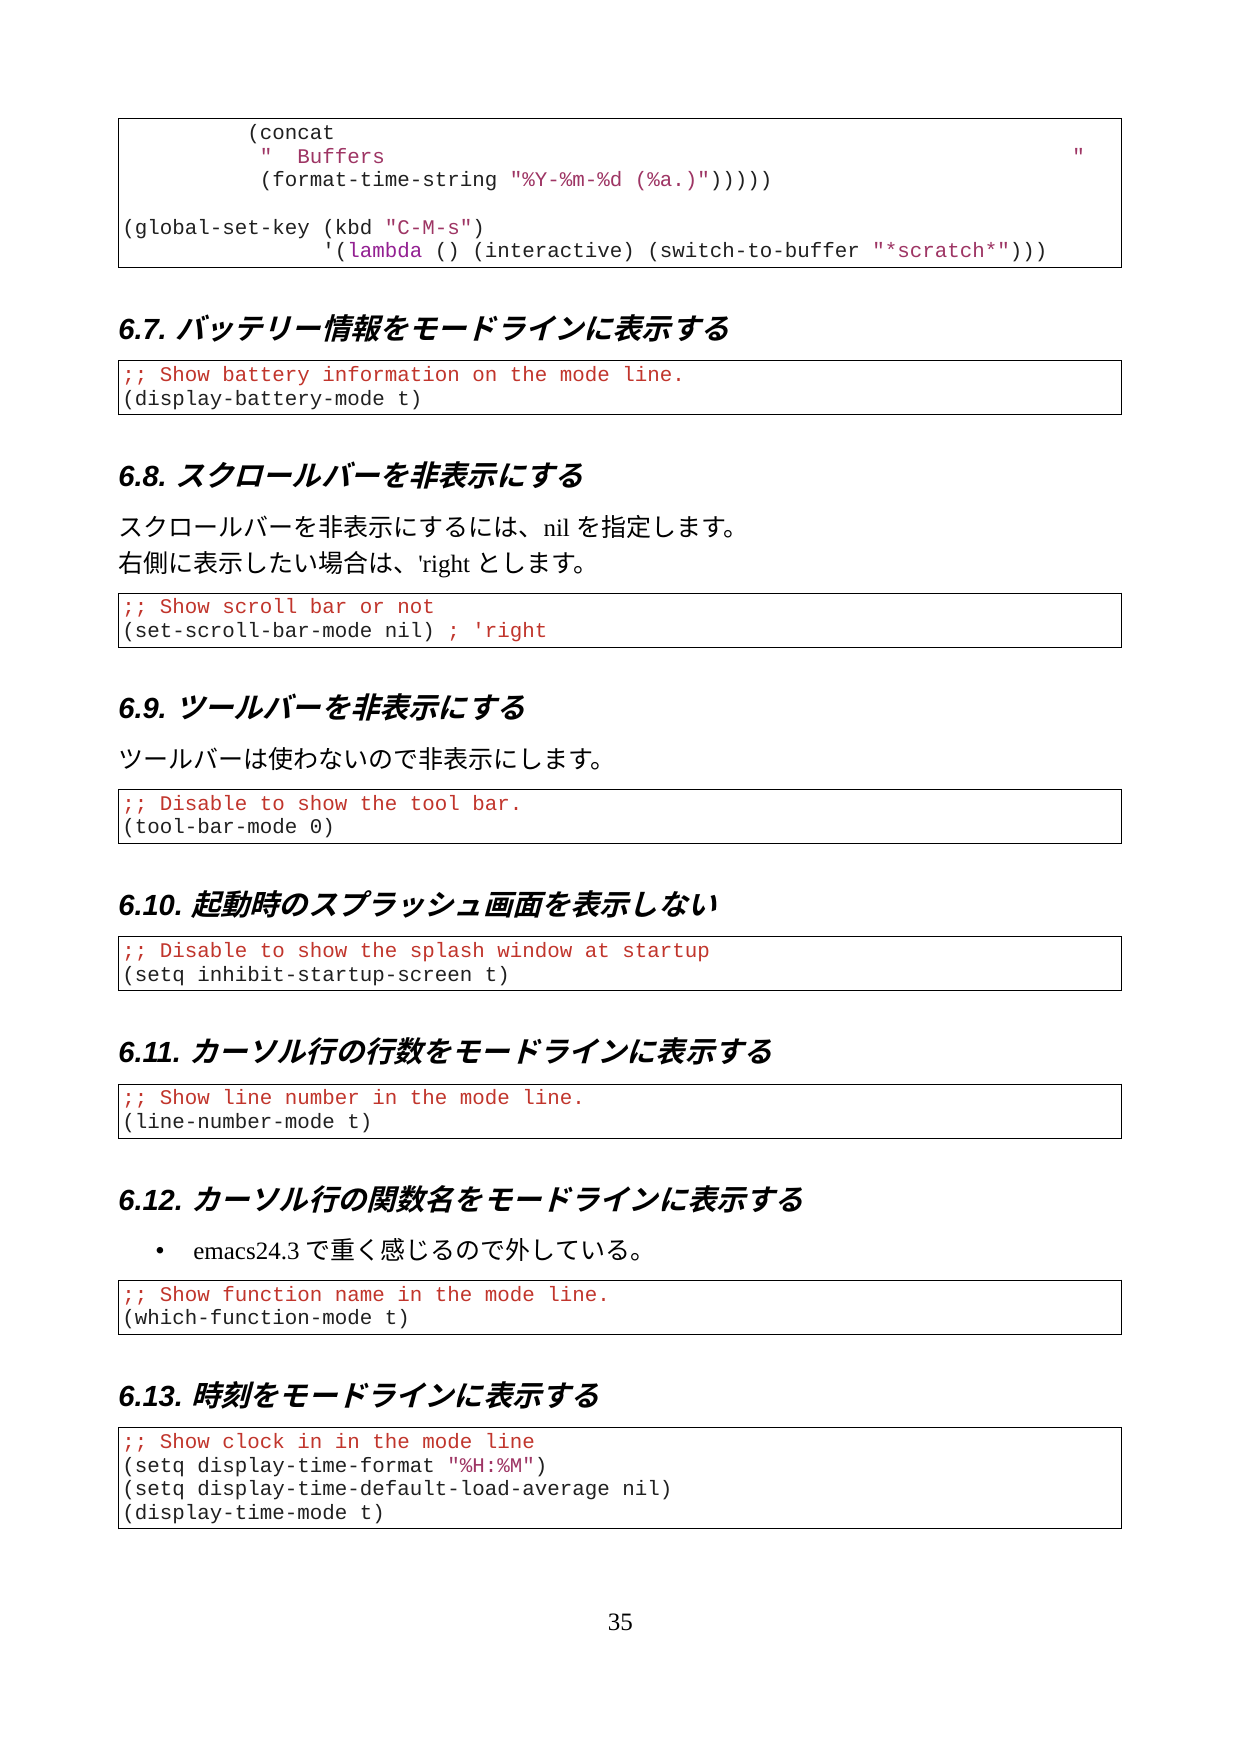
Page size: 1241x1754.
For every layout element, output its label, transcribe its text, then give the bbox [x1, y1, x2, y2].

text " Buffers " [119, 142, 1121, 165]
text (setq display-time-format "%H:%M") [119, 1451, 1121, 1474]
text (concat [119, 119, 1121, 142]
text '(lambda () (interactive) (switch-to-buffer "*scratch*"))) [119, 236, 1121, 267]
subtitle カーソル行の関数名をモードラインに表示する [118, 1176, 1122, 1218]
text ツールバーは使わないので非表示にします。 [118, 740, 1122, 776]
subtitle 時刻をモードラインに表示する [118, 1372, 1122, 1414]
text (setq inhibit-startup-screen t) [119, 960, 1121, 990]
text (display-battery-mode t) [119, 384, 1121, 414]
text (format-time-string "%Y-%m-%d (%a.)"))))) [119, 165, 1121, 189]
text ;; Show clock in in the mode line [119, 1428, 1121, 1451]
subtitle スクロールバーを非表示にする [118, 453, 1122, 495]
text (line-number-mode t) [119, 1107, 1121, 1138]
subtitle カーソル行の行数をモードラインに表示する [118, 1029, 1122, 1071]
text ;; Show scroll bar or not [119, 594, 1121, 616]
text ;; Show line number in the mode line. [119, 1085, 1121, 1107]
subtitle ツールバーを非表示にする [118, 685, 1122, 727]
text (display-time-mode t) [119, 1498, 1121, 1528]
text (which-function-mode t) [119, 1303, 1121, 1334]
list emacs24.3 で重く感じるので外している。 [156, 1231, 1122, 1267]
text スクロールバーを非表示にするには、nil を指定します。 右側に表示したい場合は、'right とします。 [118, 507, 1122, 580]
subtitle バッテリー情報をモードラインに表示する [118, 305, 1122, 348]
text ;; Show battery information on the mode line. [119, 361, 1121, 384]
subtitle 起動時のスプラッシュ画面を表示しない [118, 881, 1122, 923]
text ;; Show function name in the mode line. [119, 1281, 1121, 1303]
text ;; Disable to show the tool bar. [119, 790, 1121, 812]
text ;; Disable to show the splash window at startup [119, 937, 1121, 960]
text (setq display-time-default-load-average nil) [119, 1474, 1121, 1498]
text (tool-bar-mode 0) [119, 812, 1121, 843]
text (set-scroll-bar-mode nil) ; 'right [119, 616, 1121, 647]
text (global-set-key (kbd "C-M-s") [119, 213, 1121, 236]
